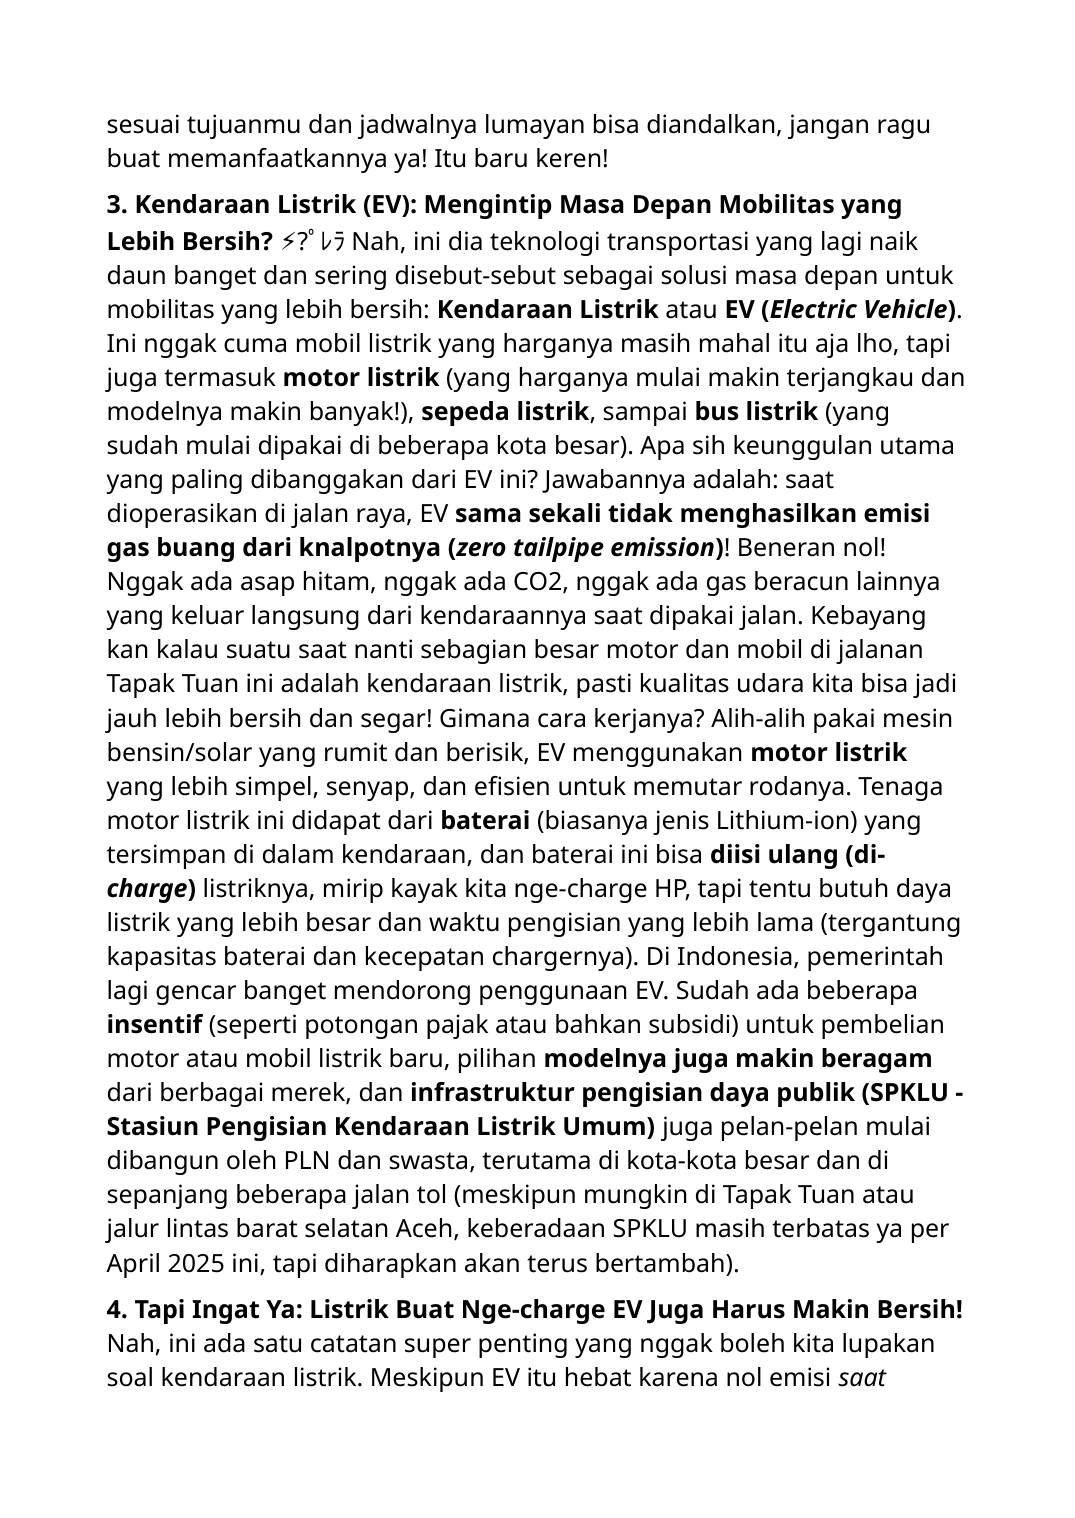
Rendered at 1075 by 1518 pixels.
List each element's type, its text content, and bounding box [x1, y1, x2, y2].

text 4. Tapi Ingat Ya: Listrik Buat Nge-charge EV Juga Harus Makin Bersih! Nah, ini ada satu catatan super penting yang nggak boleh kita lupakan soal kendaraan listrik. Meskipun EV itu hebat karena nol emisi saat [106, 1292, 968, 1394]
text 3. Kendaraan Listrik (EV): Mengintip Masa Depan Mobilitas yang Lebih Bersih? ⚡?￰ﾟﾚﾗ Nah, ini dia teknologi transportasi yang lagi naik daun banget dan sering disebut-sebut sebagai solusi masa depan untuk mobilitas yang lebih bersih: Kendaraan Listrik atau EV (Electric Vehicle). Ini nggak cuma mobil listrik yang harganya masih mahal itu aja lho, tapi juga termasuk motor listrik (yang harganya mulai makin terjangkau dan modelnya makin banyak!), sepeda listrik, sampai bus listrik (yang sudah mulai dipakai di beberapa kota besar). Apa sih keunggulan utama yang paling dibanggakan dari EV ini? Jawabannya adalah: saat dioperasikan di jalan raya, EV sama sekali tidak menghasilkan emisi gas buang dari knalpotnya (zero tailpipe emission)! Beneran nol! Nggak ada asap hitam, nggak ada CO2, nggak ada gas beracun lainnya yang keluar langsung dari kendaraannya saat dipakai jalan. Kebayang kan kalau suatu saat nanti sebagian besar motor dan mobil di jalanan Tapak Tuan ini adalah kendaraan listrik, pasti kualitas udara kita bisa jadi jauh lebih bersih dan segar! Gimana cara kerjanya? Alih-alih pakai mesin bensin/solar yang rumit dan berisik, EV menggunakan motor listrik yang lebih simpel, senyap, dan efisien untuk memutar rodanya. Tenaga motor listrik ini didapat dari baterai (biasanya jenis Lithium-ion) yang tersimpan di dalam kendaraan, dan baterai ini bisa diisi ulang (di-charge) listriknya, mirip kayak kita nge-charge HP, tapi tentu butuh daya listrik yang lebih besar dan waktu pengisian yang lebih lama (tergantung kapasitas baterai dan kecepatan chargernya). Di Indonesia, pemerintah lagi gencar banget mendorong penggunaan EV. Sudah ada beberapa insentif (seperti potongan pajak atau bahkan subsidi) untuk pembelian motor atau mobil listrik baru, pilihan modelnya juga makin beragam dari berbagai merek, dan infrastruktur pengisian daya publik (SPKLU - Stasiun Pengisian Kendaraan Listrik Umum) juga pelan-pelan mulai dibangun oleh PLN dan swasta, terutama di kota-kota besar dan di sepanjang beberapa jalan tol (meskipun mungkin di Tapak Tuan atau jalur lintas barat selatan Aceh, keberadaan SPKLU masih terbatas ya per April 2025 ini, tapi diharapkan akan terus bertambah). [106, 187, 968, 1279]
text sesuai tujuanmu dan jadwalnya lumayan bisa diandalkan, jangan ragu buat memanfaatkannya ya! Itu baru keren! [106, 106, 968, 174]
